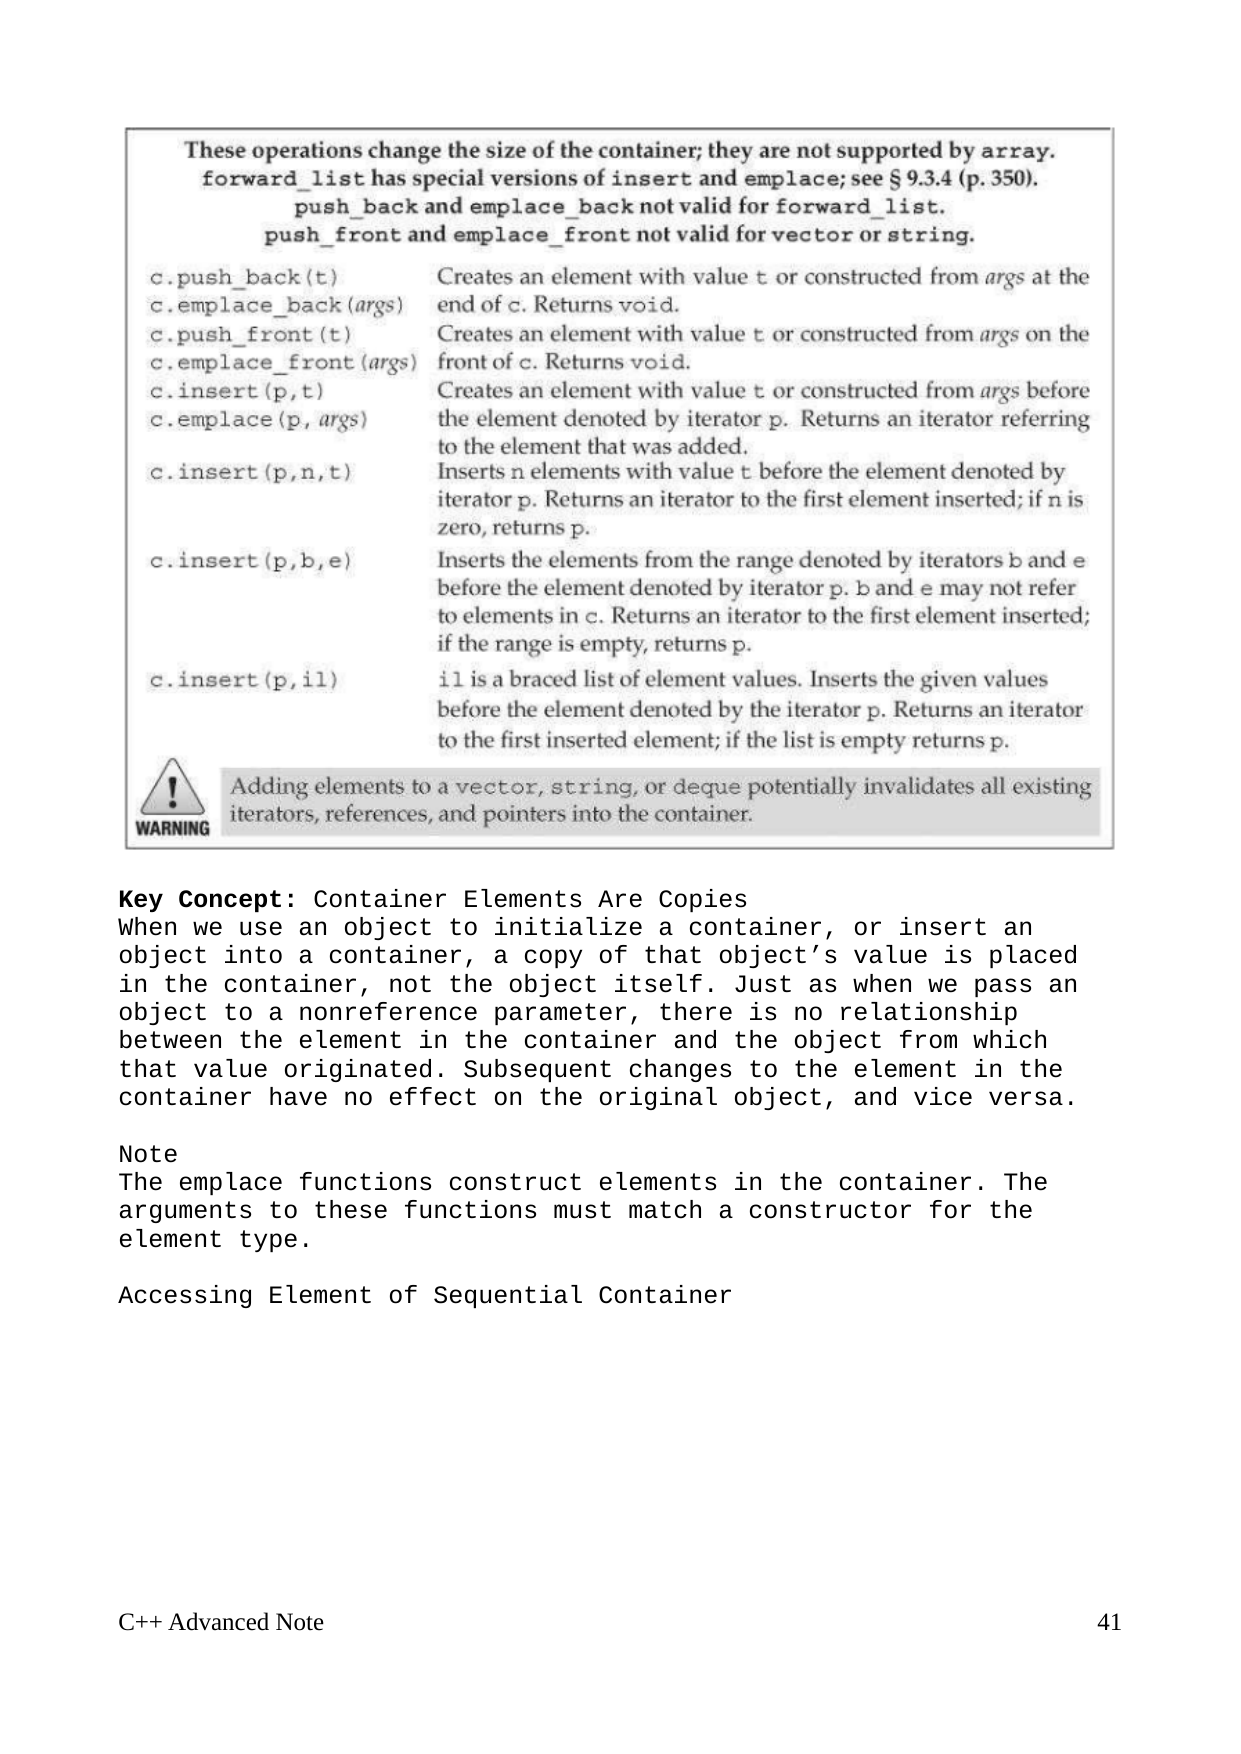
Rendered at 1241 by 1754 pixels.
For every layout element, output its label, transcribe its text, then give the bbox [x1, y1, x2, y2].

text Note [118, 1141, 1122, 1169]
picture [118, 118, 1123, 858]
text Key Concept: Container Elements Are Copies [118, 886, 1122, 914]
text When we use an object to initialize a container, or insert an object into a container, a copy of that object’s value is placed in the container, not the object itself. Just as when we pass an object to a nonreference parameter, there is no relationship between the element in the container and the object from which that value originated. Subsequent changes to the element in the container have no effect on the original object, and vice versa. [118, 914, 1122, 1113]
text Accessing Element of Sequential Container [118, 1283, 1122, 1311]
text The emplace functions construct elements in the container. The arguments to these functions must match a constructor for the element type. [118, 1169, 1122, 1254]
